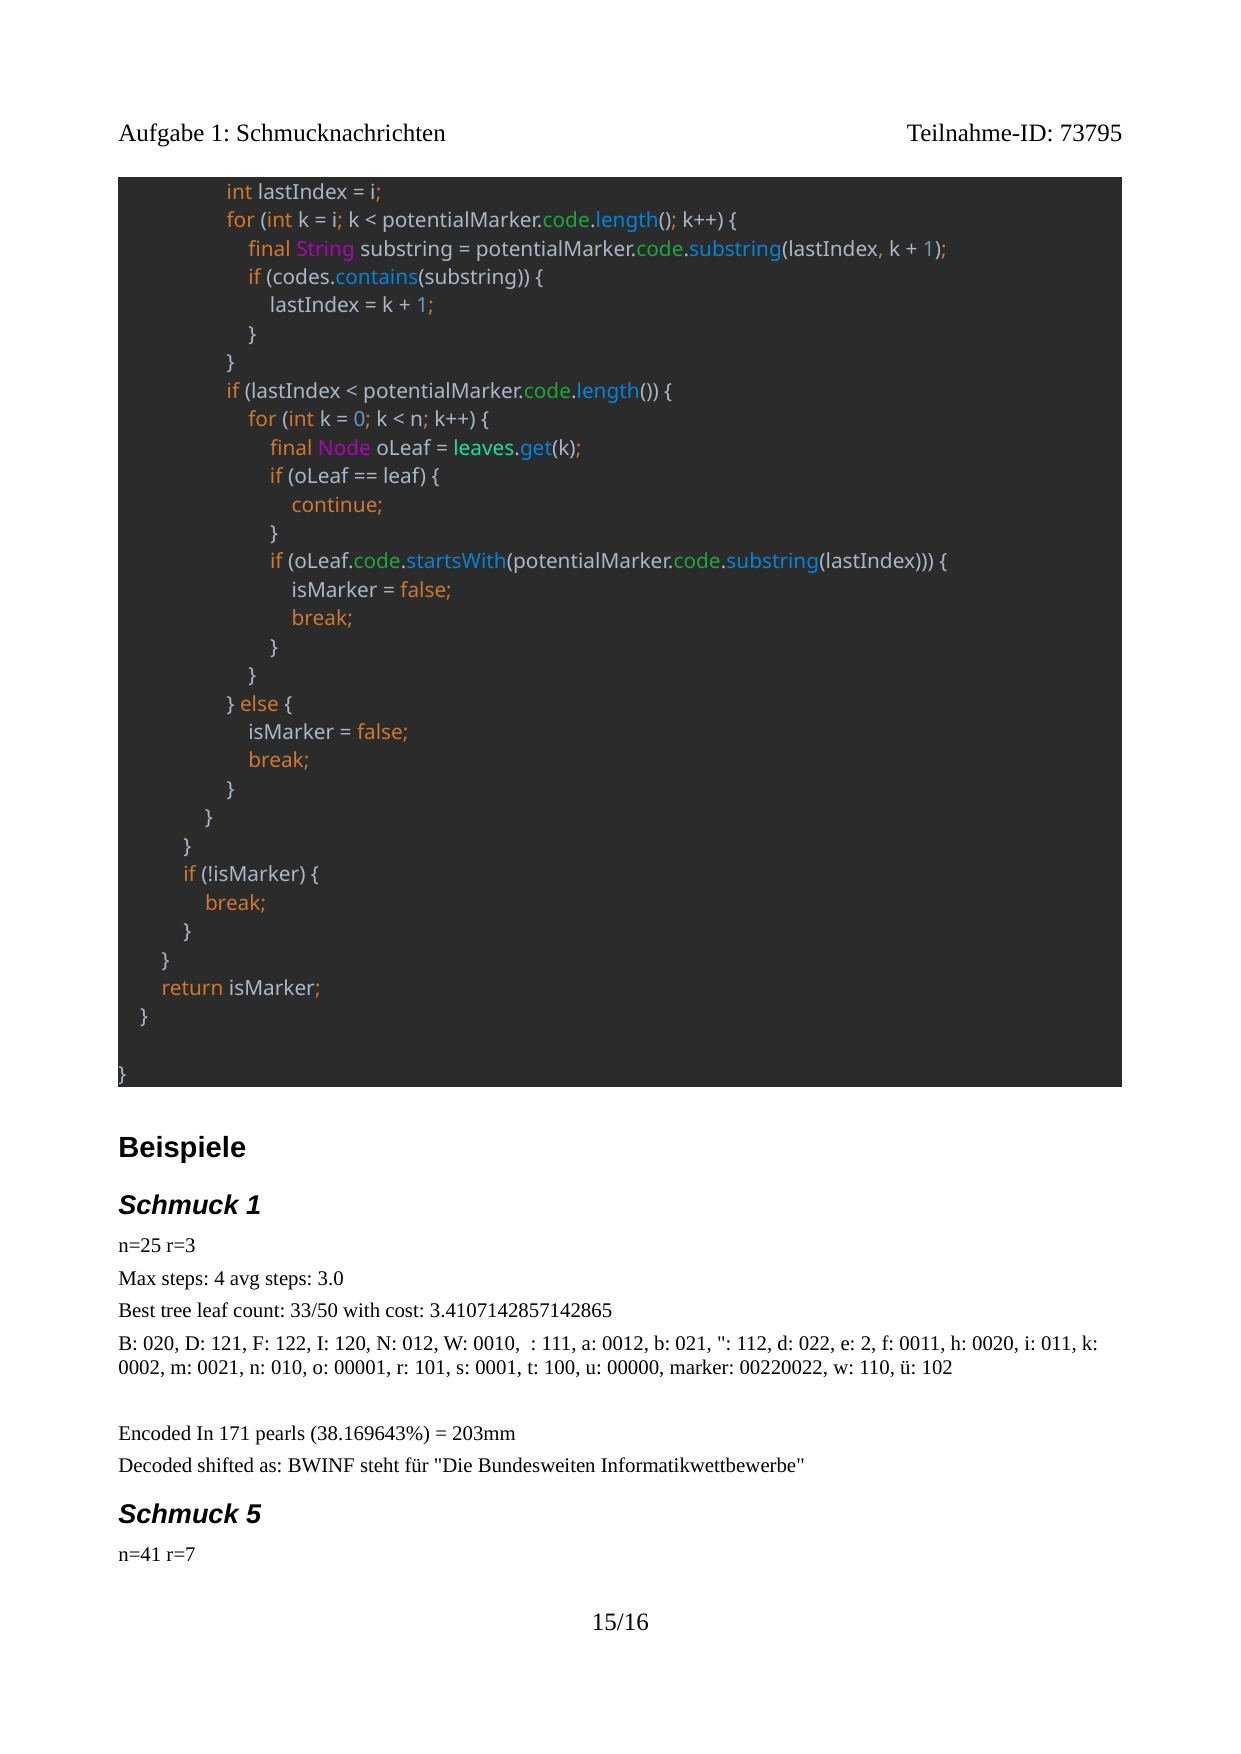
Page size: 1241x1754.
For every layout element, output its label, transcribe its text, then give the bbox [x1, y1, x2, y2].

subtitle Schmuck 5 [118, 1498, 1122, 1529]
text n=25 r=3 [118, 1233, 1122, 1257]
text B: 020, D: 121, F: 122, I: 120, N: 012, W: 0010, : 111, a: 0012, b: 021, ": 112, d: 022, e: 2, f: 0011, h: 0020, i: 011, k: 0002, m: 0021, n: 010, o: 00001, r: 101, s: 0001, t: 100, u: 00000, marker: 00220022, w: 110, ü: 102 [118, 1331, 1122, 1379]
text Best tree leaf count: 33/50 with cost: 3.4107142857142865 [118, 1298, 1122, 1322]
subtitle Beispiele [118, 1131, 1122, 1164]
text n=41 r=7 [118, 1542, 1122, 1566]
text Decoded shifted as: BWINF steht für "Die Bundesweiten Informatikwettbewerbe" [118, 1453, 1122, 1477]
text Encoded In 171 pearls (38.169643%) = 203mm [118, 1420, 1122, 1444]
text } [118, 1059, 1122, 1087]
subtitle Schmuck 1 [118, 1189, 1122, 1220]
text Max steps: 4 avg steps: 3.0 [118, 1266, 1122, 1289]
text int lastIndex = i; for (int k = i; k < potentialMarker.code.length(); k++) { final String substring = potentialMarker.code.substring(lastIndex, k + 1); if (codes.contains(substring)) { lastIndex = k + 1; } } if (lastIndex < potentialMarker.code.length()) { for (int k = 0; k < n; k++) { final Node oLeaf = leaves.get(k); if (oLeaf == leaf) { continue; } if (oLeaf.code.startsWith(potentialMarker.code.substring(lastIndex))) { isMarker = false; break; } } } else { isMarker = false; break; } } } if (!isMarker) { break; } } return isMarker; } [118, 177, 1122, 1030]
